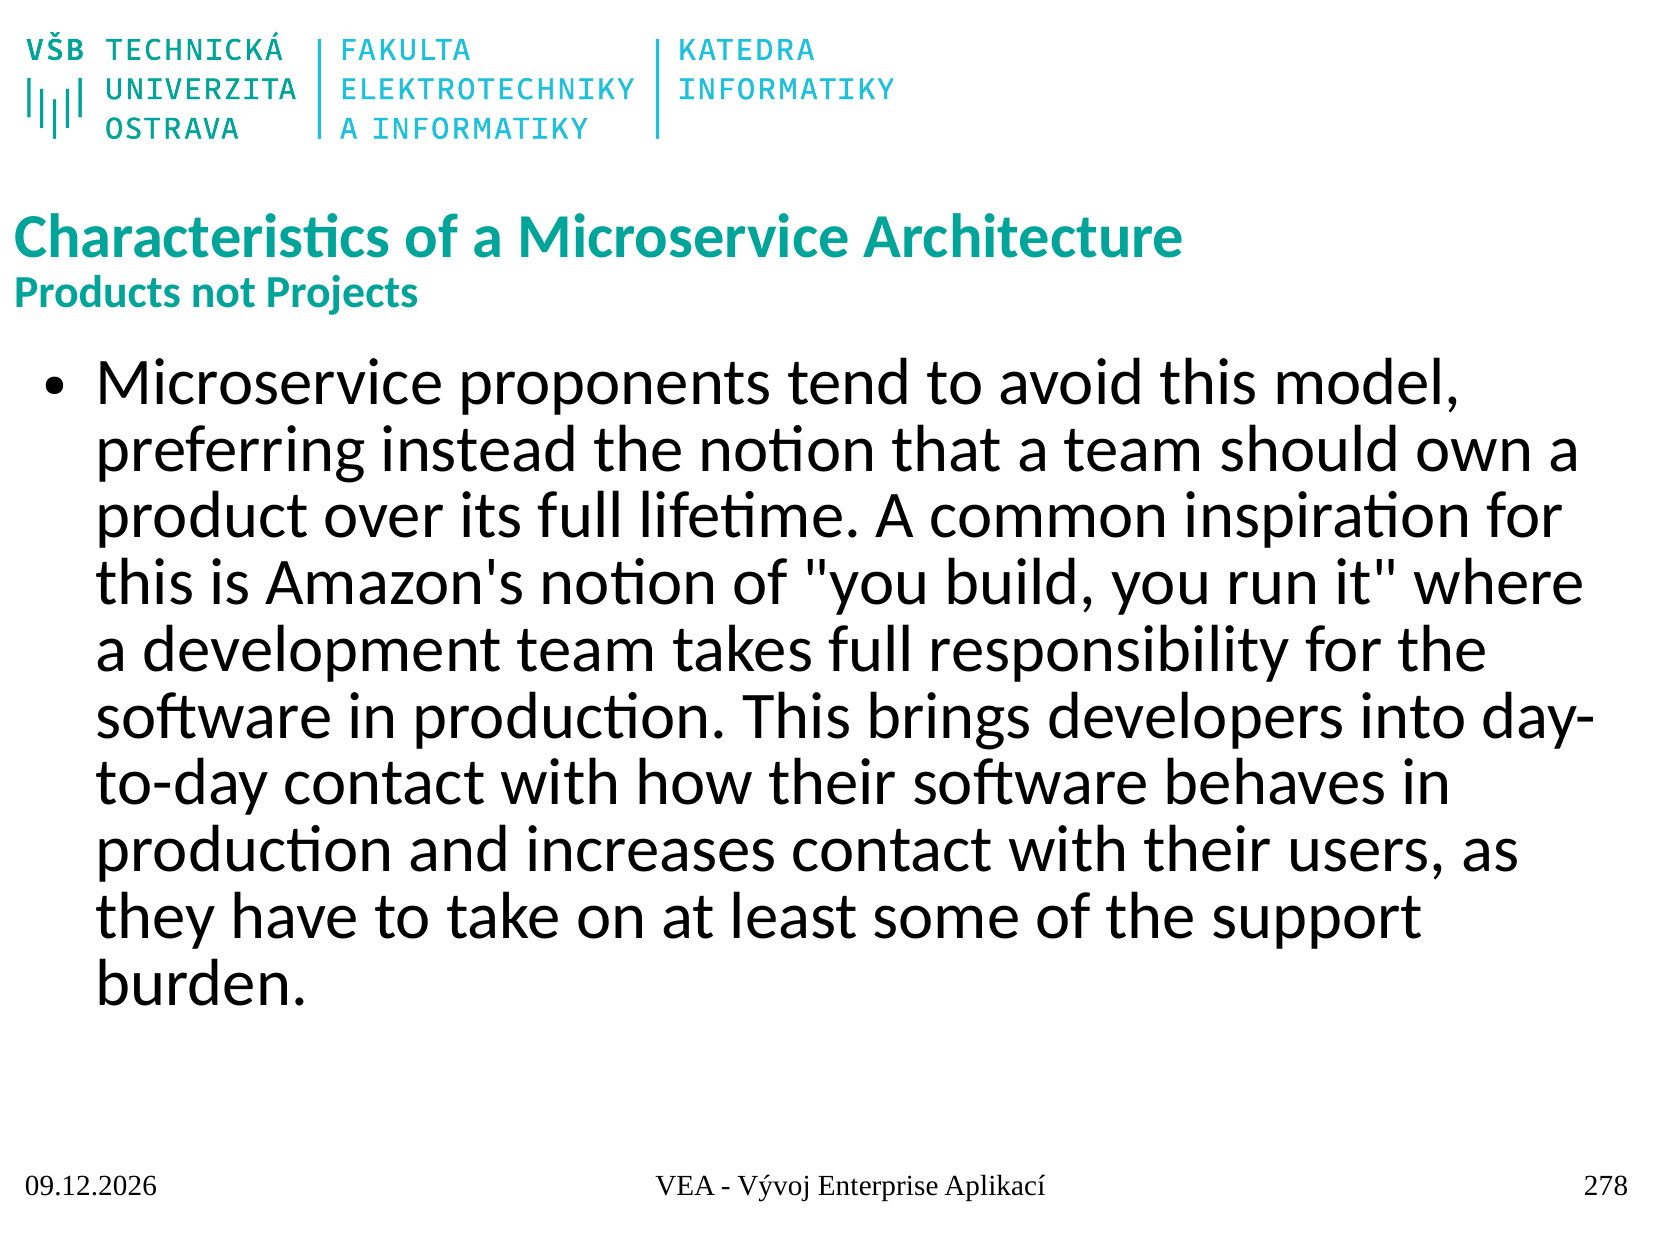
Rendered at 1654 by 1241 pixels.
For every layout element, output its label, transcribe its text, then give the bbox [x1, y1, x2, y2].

list Microservice proponents tend to avoid this model, preferring instead the notion that a team should own a product over its full lifetime. A common inspiration for this is Amazon's notion of "you build, you run it" where a development team takes full responsibility for the software in production. This brings developers into day-to-day contact with how their software behaves in production and increases contact with their users, as they have to take on at least some of the support burden. [24, 354, 1629, 1146]
title Characteristics of a Microservice Architecture Products not Projects [14, 165, 1619, 319]
picture [26, 31, 894, 139]
